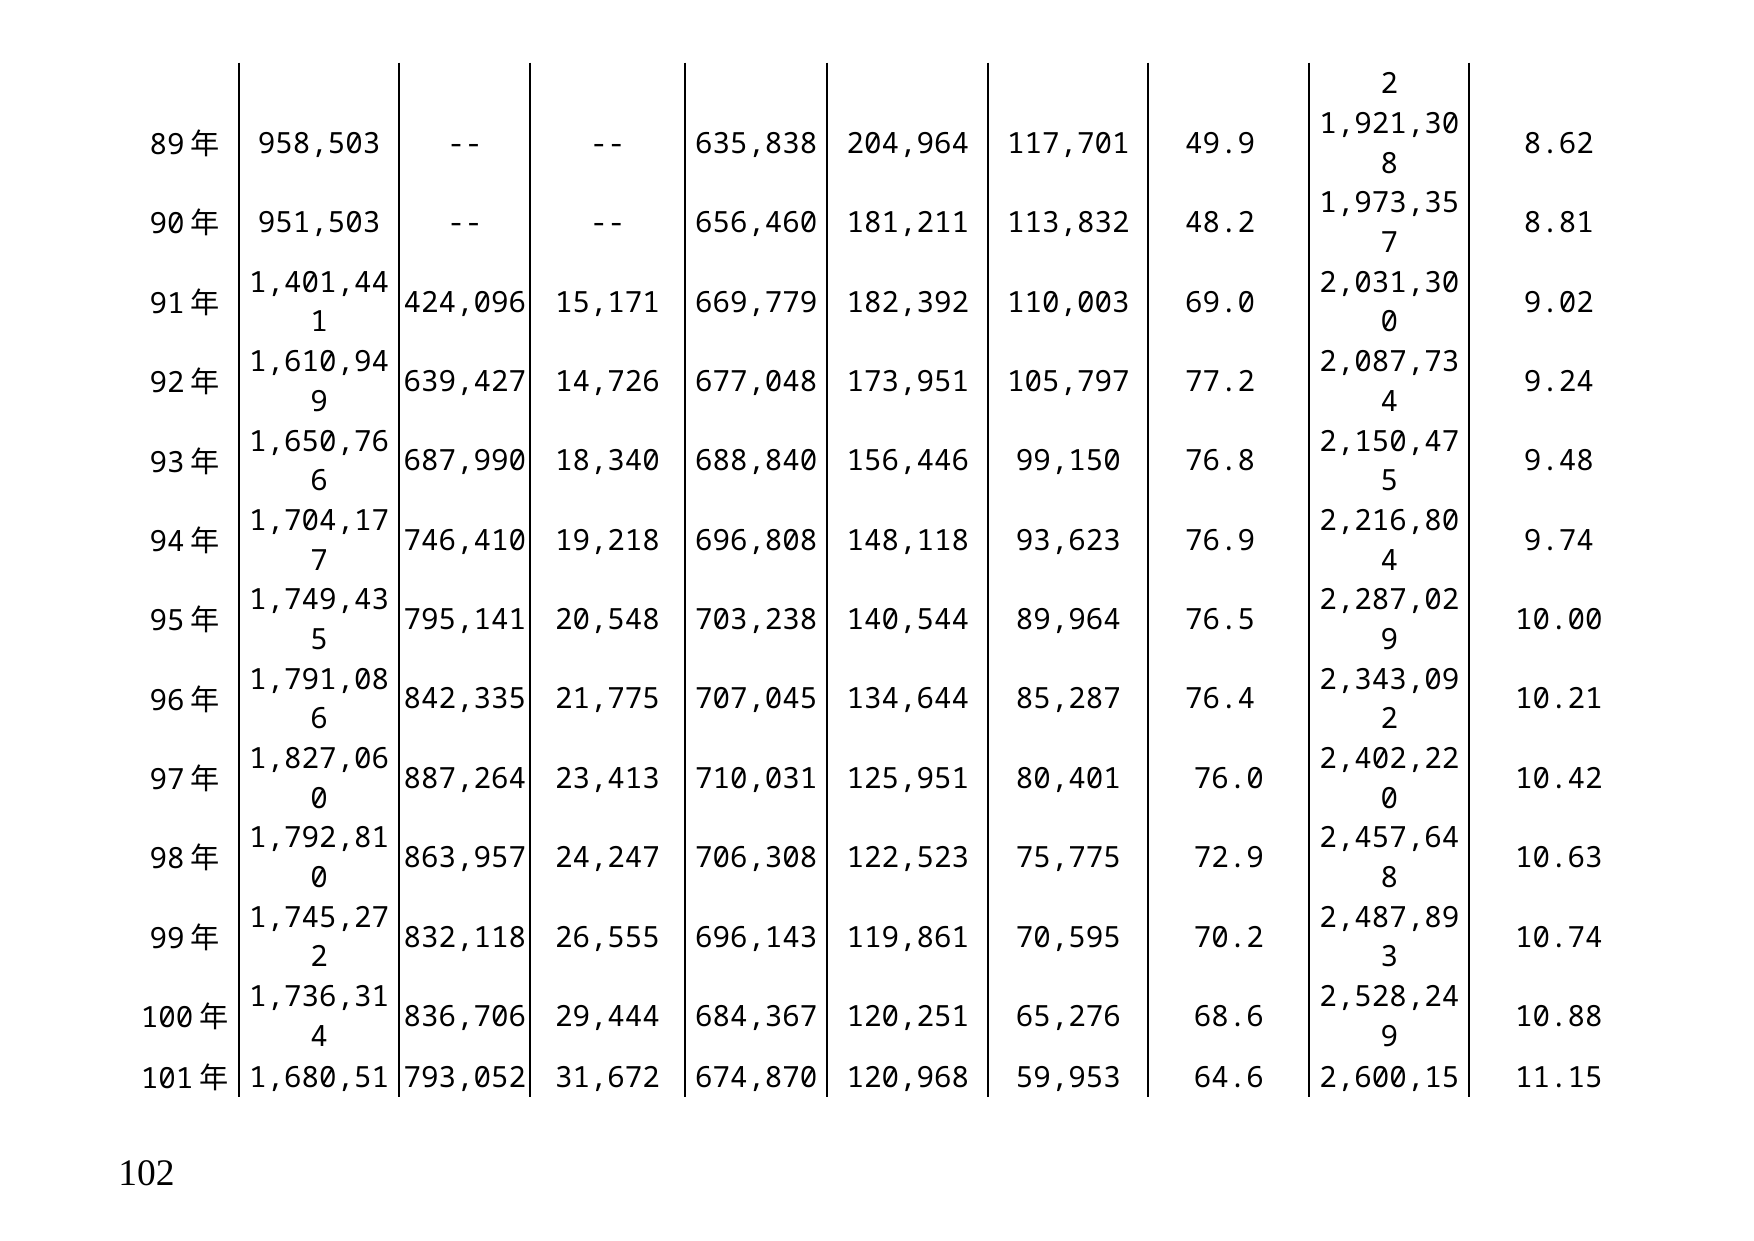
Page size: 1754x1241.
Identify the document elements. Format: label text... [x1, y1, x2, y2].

table_cell 707,045 [686, 658, 826, 737]
table_cell 9.74 [1470, 499, 1648, 578]
table_cell 92年 [130, 340, 238, 420]
table_cell 2,031,300 [1310, 261, 1468, 340]
table_cell 14,726 [531, 340, 684, 420]
table_cell 59,953 [989, 1055, 1147, 1097]
table_cell 64.6 [1149, 1055, 1308, 1097]
table_cell 706,308 [686, 817, 826, 896]
table_cell 2,343,092 [1310, 658, 1468, 737]
table_cell 23,413 [531, 737, 684, 817]
table_cell 639,427 [400, 340, 529, 420]
table_cell 120,251 [828, 975, 987, 1055]
table_cell 182,392 [828, 261, 987, 340]
table_cell 76.5 [1149, 579, 1308, 658]
table_cell 11.15 [1470, 1055, 1648, 1097]
table_cell 958,503 [240, 102, 398, 182]
table_cell 1,792,810 [240, 817, 398, 896]
table_cell 8.62 [1470, 102, 1648, 182]
table_cell 688,840 [686, 420, 826, 499]
table_cell 10.88 [1470, 975, 1648, 1055]
table_cell 951,503 [240, 182, 398, 261]
table_cell 125,951 [828, 737, 987, 817]
table_cell 2,487,893 [1310, 896, 1468, 975]
table_cell 1,745,272 [240, 896, 398, 975]
table_cell 148,118 [828, 499, 987, 578]
table_cell 15,171 [531, 261, 684, 340]
table_cell 10.21 [1470, 658, 1648, 737]
table_cell -- [400, 102, 529, 182]
table_cell -- [531, 182, 684, 261]
table_cell 110,003 [989, 261, 1147, 340]
table_cell 10.00 [1470, 579, 1648, 658]
table_cell 99年 [130, 896, 238, 975]
table_cell 1,704,177 [240, 499, 398, 578]
table_cell -- [400, 182, 529, 261]
table_cell 101年 [130, 1055, 238, 1097]
table_cell 75,775 [989, 817, 1147, 896]
table_cell 20,548 [531, 579, 684, 658]
table_cell 117,701 [989, 102, 1147, 182]
table_cell 95年 [130, 579, 238, 658]
table_cell 424,096 [400, 261, 529, 340]
table_cell 2,216,804 [1310, 499, 1468, 578]
table_cell 93年 [130, 420, 238, 499]
table_cell 635,838 [686, 102, 826, 182]
table_cell 10.63 [1470, 817, 1648, 896]
table_cell 80,401 [989, 737, 1147, 817]
table_cell 105,797 [989, 340, 1147, 420]
table_cell [989, 63, 1147, 102]
table_cell 122,523 [828, 817, 987, 896]
table_cell 696,143 [686, 896, 826, 975]
table_cell 1,973,357 [1310, 182, 1468, 261]
table_cell 2,600,15 [1310, 1055, 1468, 1097]
table_cell 2,457,648 [1310, 817, 1468, 896]
table_cell 2,402,220 [1310, 737, 1468, 817]
table_cell 76.8 [1149, 420, 1308, 499]
table_cell 85,287 [989, 658, 1147, 737]
table_cell 842,335 [400, 658, 529, 737]
table_cell 156,446 [828, 420, 987, 499]
table_cell -- [531, 63, 684, 102]
table_cell 710,031 [686, 737, 826, 817]
table_cell 2,150,475 [1310, 420, 1468, 499]
table_cell 99,150 [989, 420, 1147, 499]
table_cell [828, 63, 987, 102]
table_cell 746,410 [400, 499, 529, 578]
table_cell 687,990 [400, 420, 529, 499]
table_cell 19,218 [531, 499, 684, 578]
table_cell 140,544 [828, 579, 987, 658]
table_cell 674,870 [686, 1055, 826, 1097]
table_cell 2 [1310, 63, 1468, 102]
table_cell 65,276 [989, 975, 1147, 1055]
table_cell 9.48 [1470, 420, 1648, 499]
table_cell 1,921,308 [1310, 102, 1468, 182]
table_cell 119,861 [828, 896, 987, 975]
table_cell 24,247 [531, 817, 684, 896]
table_cell 181,211 [828, 182, 987, 261]
table_cell 113,832 [989, 182, 1147, 261]
table_cell 90年 [130, 182, 238, 261]
table_cell 9.02 [1470, 261, 1648, 340]
table_cell 49.9 [1149, 102, 1308, 182]
table_cell 89,964 [989, 579, 1147, 658]
table_cell [1470, 63, 1648, 102]
table_cell 94年 [130, 499, 238, 578]
table_cell 76.0 [1149, 737, 1308, 817]
table_cell 887,264 [400, 737, 529, 817]
table_cell 173,951 [828, 340, 987, 420]
table_cell 10.74 [1470, 896, 1648, 975]
table_cell 8.81 [1470, 182, 1648, 261]
table_cell 669,779 [686, 261, 826, 340]
table_cell 832,118 [400, 896, 529, 975]
table_cell -- [531, 102, 684, 182]
table_cell [1149, 63, 1308, 102]
table_cell 48.2 [1149, 182, 1308, 261]
table_cell 793,052 [400, 1055, 529, 1097]
table_cell 69.0 [1149, 261, 1308, 340]
table_cell 134,644 [828, 658, 987, 737]
table_cell 68.6 [1149, 975, 1308, 1055]
table_cell 93,623 [989, 499, 1147, 578]
table_cell 18,340 [531, 420, 684, 499]
table_cell 70.2 [1149, 896, 1308, 975]
table_cell [240, 63, 398, 102]
table_cell 684,367 [686, 975, 826, 1055]
table_cell 70,595 [989, 896, 1147, 975]
table_cell 1,736,314 [240, 975, 398, 1055]
table_cell 72.9 [1149, 817, 1308, 896]
table_cell 97年 [130, 737, 238, 817]
table_cell 9.24 [1470, 340, 1648, 420]
table_cell 656,460 [686, 182, 826, 261]
table_cell 2,087,734 [1310, 340, 1468, 420]
table_cell 1,650,766 [240, 420, 398, 499]
table_cell 10.42 [1470, 737, 1648, 817]
table_cell 836,706 [400, 975, 529, 1055]
table_cell 1,827,060 [240, 737, 398, 817]
table_cell 26,555 [531, 896, 684, 975]
table_cell 2,287,029 [1310, 579, 1468, 658]
table_cell 1,401,441 [240, 261, 398, 340]
table_cell [686, 63, 826, 102]
table_cell 29,444 [531, 975, 684, 1055]
table_cell 703,238 [686, 579, 826, 658]
table_cell 1,680,51 [240, 1055, 398, 1097]
table_cell 21,775 [531, 658, 684, 737]
table_cell 2,528,249 [1310, 975, 1468, 1055]
table_cell 795,141 [400, 579, 529, 658]
table_cell 31,672 [531, 1055, 684, 1097]
table_cell 696,808 [686, 499, 826, 578]
table_cell 863,957 [400, 817, 529, 896]
table_cell 100年 [130, 975, 238, 1055]
table_cell 204,964 [828, 102, 987, 182]
table_cell 98年 [130, 817, 238, 896]
table_cell 1,610,949 [240, 340, 398, 420]
table_cell -- [400, 63, 529, 102]
table_cell [130, 63, 238, 102]
table_cell 677,048 [686, 340, 826, 420]
table_cell 96年 [130, 658, 238, 737]
table_cell 76.9 [1149, 499, 1308, 578]
table_cell 77.2 [1149, 340, 1308, 420]
table_cell 1,791,086 [240, 658, 398, 737]
table_cell 76.4 [1149, 658, 1308, 737]
table_cell 89年 [130, 102, 238, 182]
table_cell 91年 [130, 261, 238, 340]
table_cell 120,968 [828, 1055, 987, 1097]
table_cell 1,749,435 [240, 579, 398, 658]
